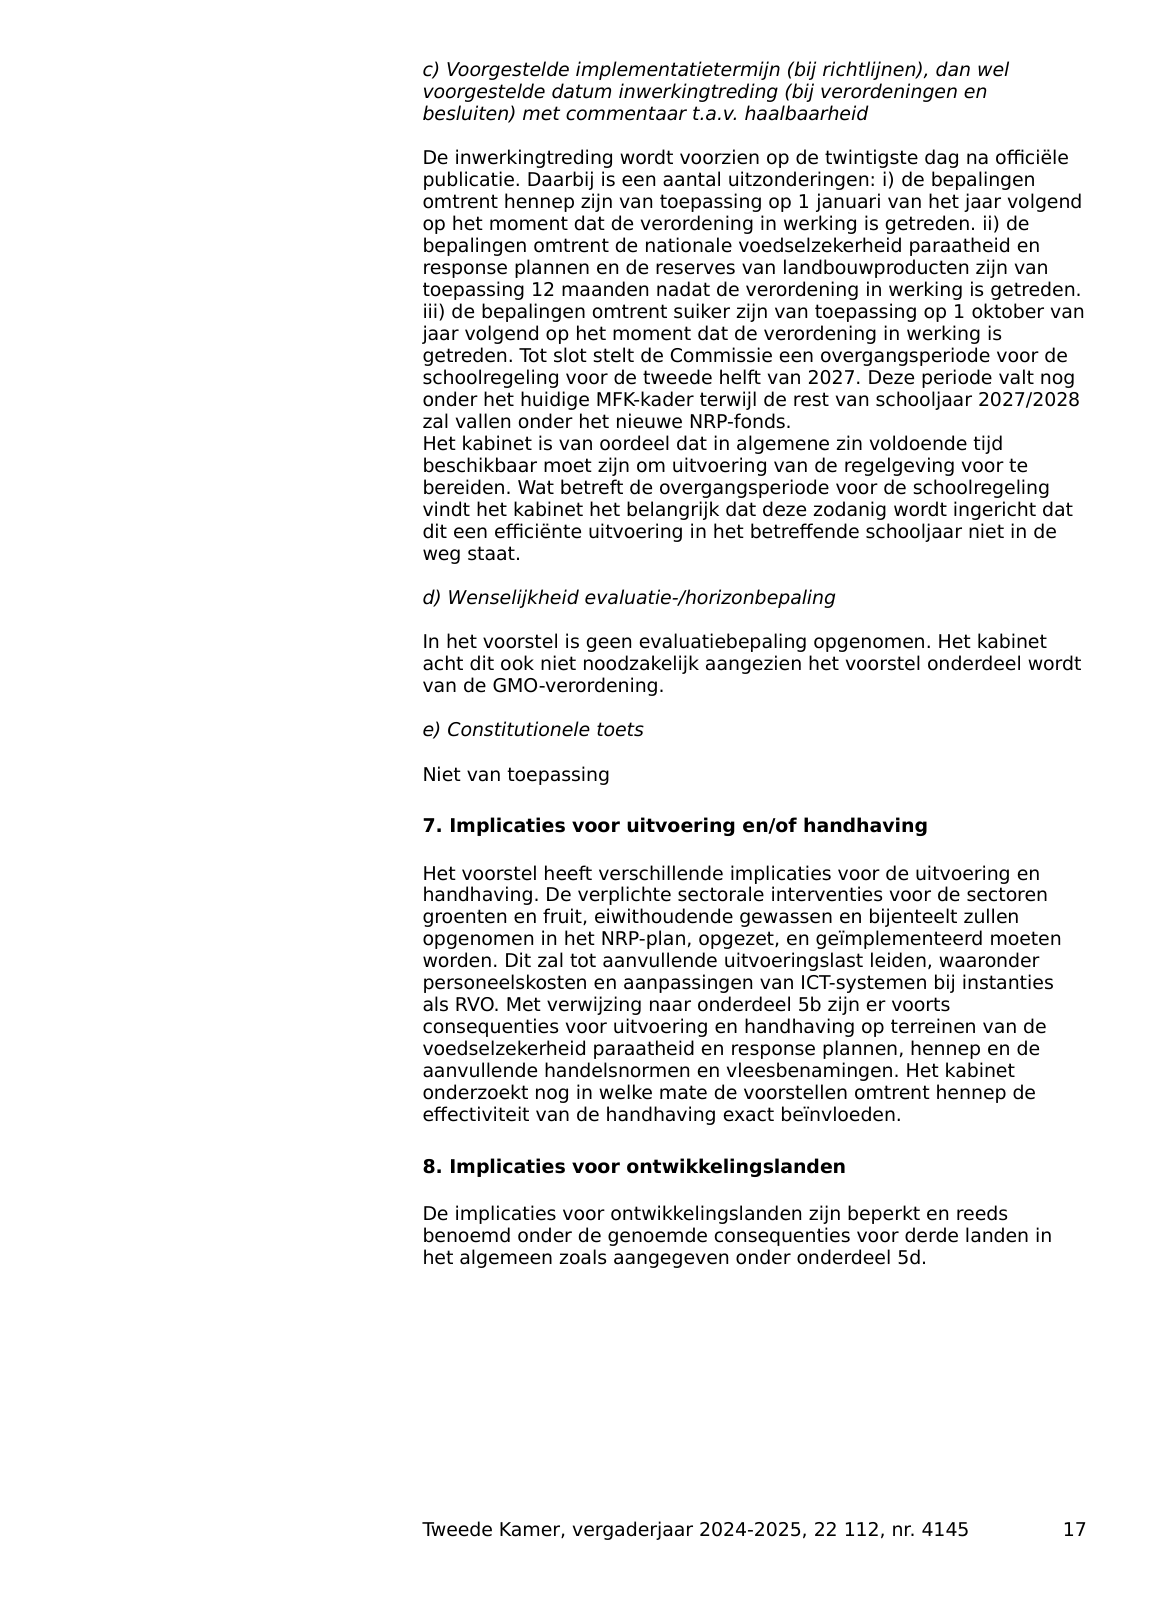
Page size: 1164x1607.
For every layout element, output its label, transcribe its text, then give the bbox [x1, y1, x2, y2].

subtitle 8. Implicaties voor ontwikkelingslanden [422, 1156, 1087, 1178]
text Het voorstel heeft verschillende implicaties voor de uitvoering en handhaving. De verplichte sectorale interventies voor de sectoren groenten en fruit, eiwithoudende gewassen en bijenteelt zullen opgenomen in het NRP-plan, opgezet, en geïmplementeerd moeten worden. Dit zal tot aanvullende uitvoeringslast leiden, waaronder personeelskosten en aanpassingen van ICT-systemen bij instanties als RVO. Met verwijzing naar onderdeel 5b zijn er voorts consequenties voor uitvoering en handhaving op terreinen van de voedselzekerheid paraatheid en response plannen, hennep en de aanvullende handelsnormen en vleesbenamingen. Het kabinet onderzoekt nog in welke mate de voorstellen omtrent hennep de effectiviteit van de handhaving exact beïnvloeden. [422, 862, 1087, 1126]
text Het kabinet is van oordeel dat in algemene zin voldoende tijd beschikbaar moet zijn om uitvoering van de regelgeving voor te bereiden. Wat betreft de overgangsperiode voor de schoolregeling vindt het kabinet het belangrijk dat deze zodanig wordt ingericht dat dit een efficiënte uitvoering in het betreffende schooljaar niet in de weg staat. [422, 433, 1087, 565]
subtitle c) Voorgestelde implementatietermijn (bij richtlijnen), dan wel voorgestelde datum inwerkingtreding (bij verordeningen en besluiten) met commentaar t.a.v. haalbaarheid [422, 59, 1087, 125]
text De implicaties voor ontwikkelingslanden zijn beperkt en reeds benoemd onder de genoemde consequenties voor derde landen in het algemeen zoals aangegeven onder onderdeel 5d. [422, 1203, 1087, 1269]
text De inwerkingtreding wordt voorzien op de twintigste dag na officiële publicatie. Daarbij is een aantal uitzonderingen: i) de bepalingen omtrent hennep zijn van toepassing op 1 januari van het jaar volgend op het moment dat de verordening in werking is getreden. ii) de bepalingen omtrent de nationale voedselzekerheid paraatheid en response plannen en de reserves van landbouwproducten zijn van toepassing 12 maanden nadat de verordening in werking is getreden. iii) de bepalingen omtrent suiker zijn van toepassing op 1 oktober van jaar volgend op het moment dat de verordening in werking is getreden. Tot slot stelt de Commissie een overgangsperiode voor de schoolregeling voor de tweede helft van 2027. Deze periode valt nog onder het huidige MFK-kader terwijl de rest van schooljaar 2027/2028 zal vallen onder het nieuwe NRP-fonds. [422, 147, 1087, 433]
subtitle d) Wenselijkheid evaluatie-/horizonbepaling [422, 587, 1087, 609]
subtitle 7. Implicaties voor uitvoering en/of handhaving [422, 815, 1087, 837]
text In het voorstel is geen evaluatiebepaling opgenomen. Het kabinet acht dit ook niet noodzakelijk aangezien het voorstel onderdeel wordt van de GMO-verordening. [422, 631, 1087, 697]
text Niet van toepassing [422, 763, 1087, 785]
subtitle e) Constitutionele toets [422, 719, 1087, 741]
